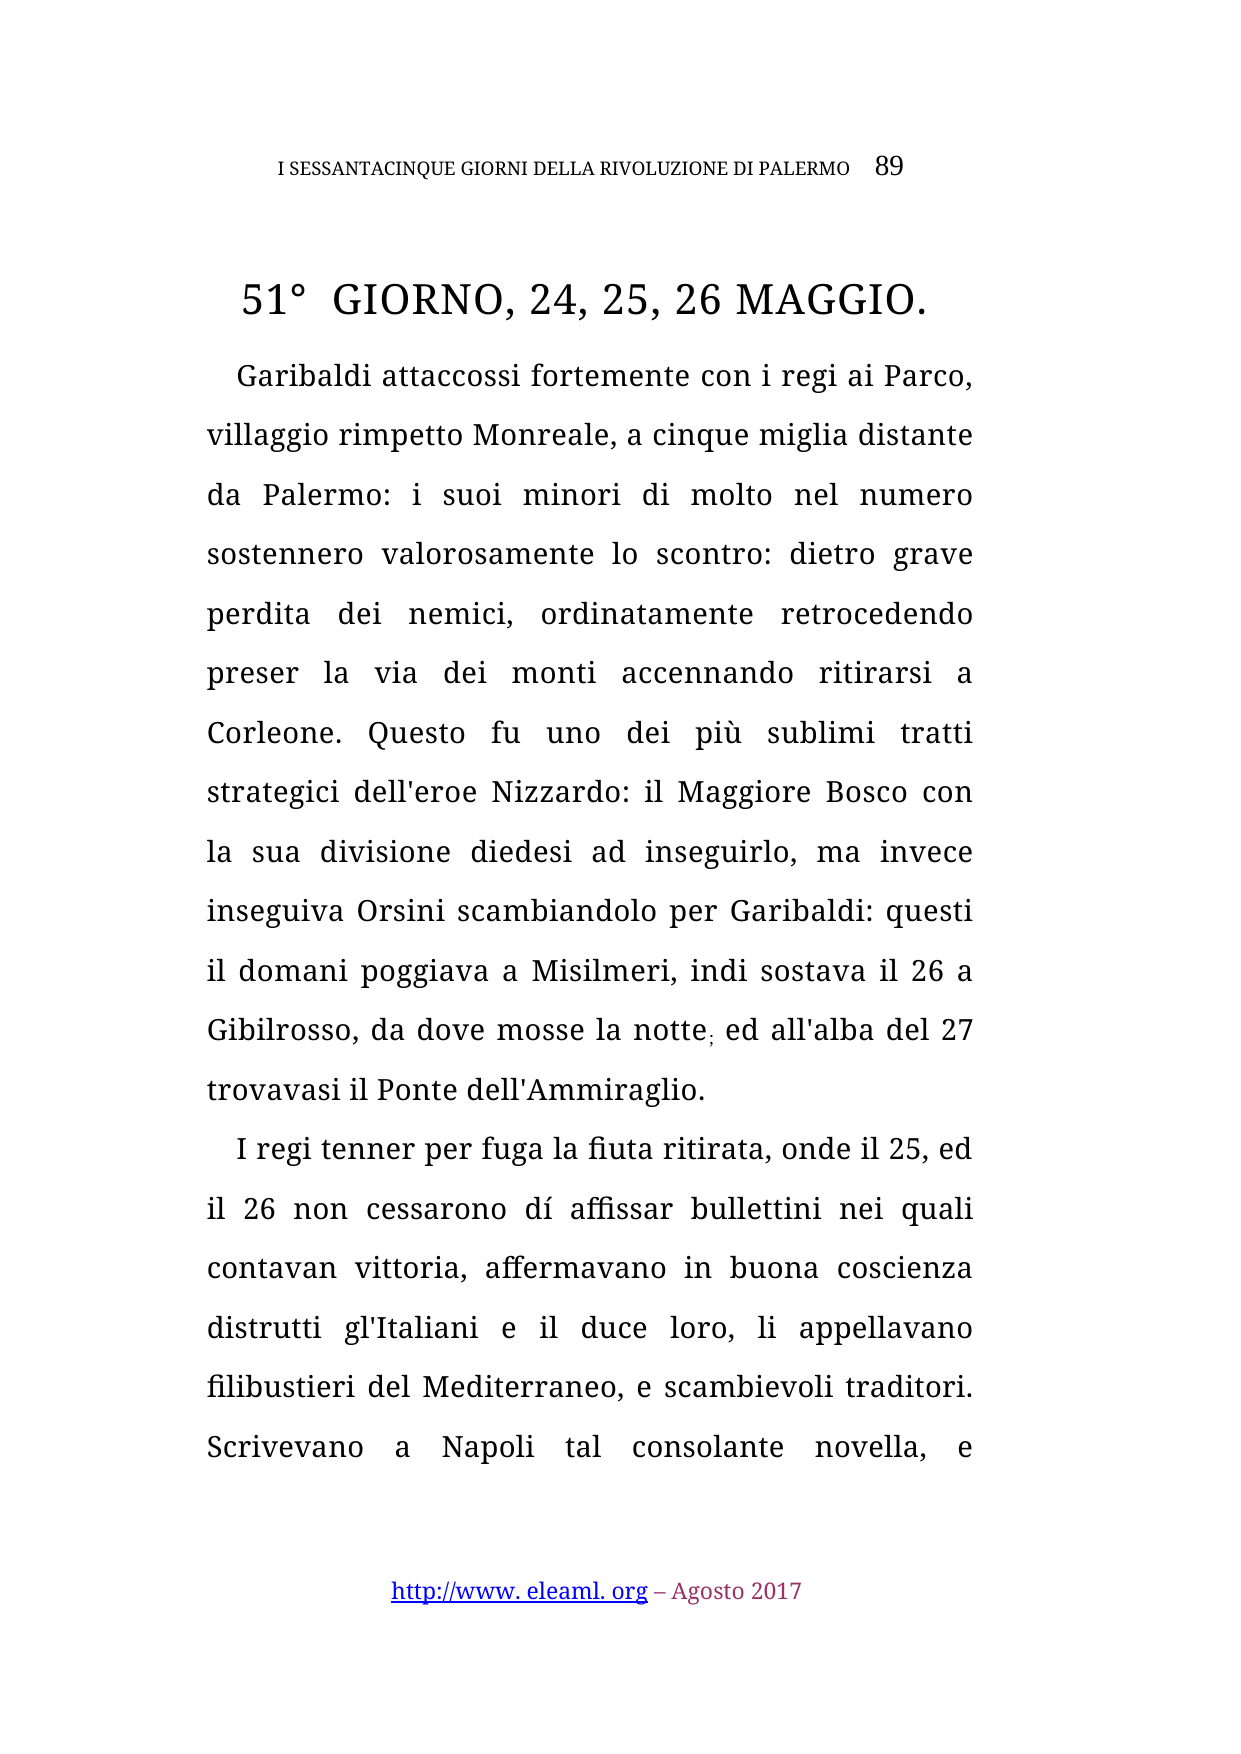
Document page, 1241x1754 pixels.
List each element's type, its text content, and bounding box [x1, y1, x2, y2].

text I regi tenner per fuga la fiuta ritirata, onde il 25, ed il 26 non cessarono dí affissar bullettini nei quali contavan vittoria, affermavano in buona coscienza distrutti gl'Italiani e il duce loro, li appellavano filibustieri del Mediterraneo, e scambievoli traditori. Scrivevano a Napoli tal consolante novella, e [207, 1128, 974, 1466]
text 51° GIORNO, 24, 25, 26 MAGGIO. [207, 270, 974, 327]
text Garibaldi attaccossi fortemente con i regi ai Parco, villaggio rimpetto Monreale, a cinque miglia distante da Palermo: i suoi minori di molto nel numero sostennero valorosamente lo scontro: dietro grave perdita dei nemici, ordinatamente retrocedendo preser la via dei monti accennando ritirarsi a Corleone. Questo fu uno dei più sublimi tratti strategici dell'eroe Nizzardo: il Maggiore Bosco con la sua divisione diedesi ad inseguirlo, ma invece inseguiva Orsini scambiandolo per Garibaldi: questi il domani poggiava a Misilmeri, indi sostava il 26 a Gibilrosso, da dove mosse la notte; ed all'alba del 27 trovavasi il Ponte dell'Ammiraglio. [207, 355, 974, 1109]
